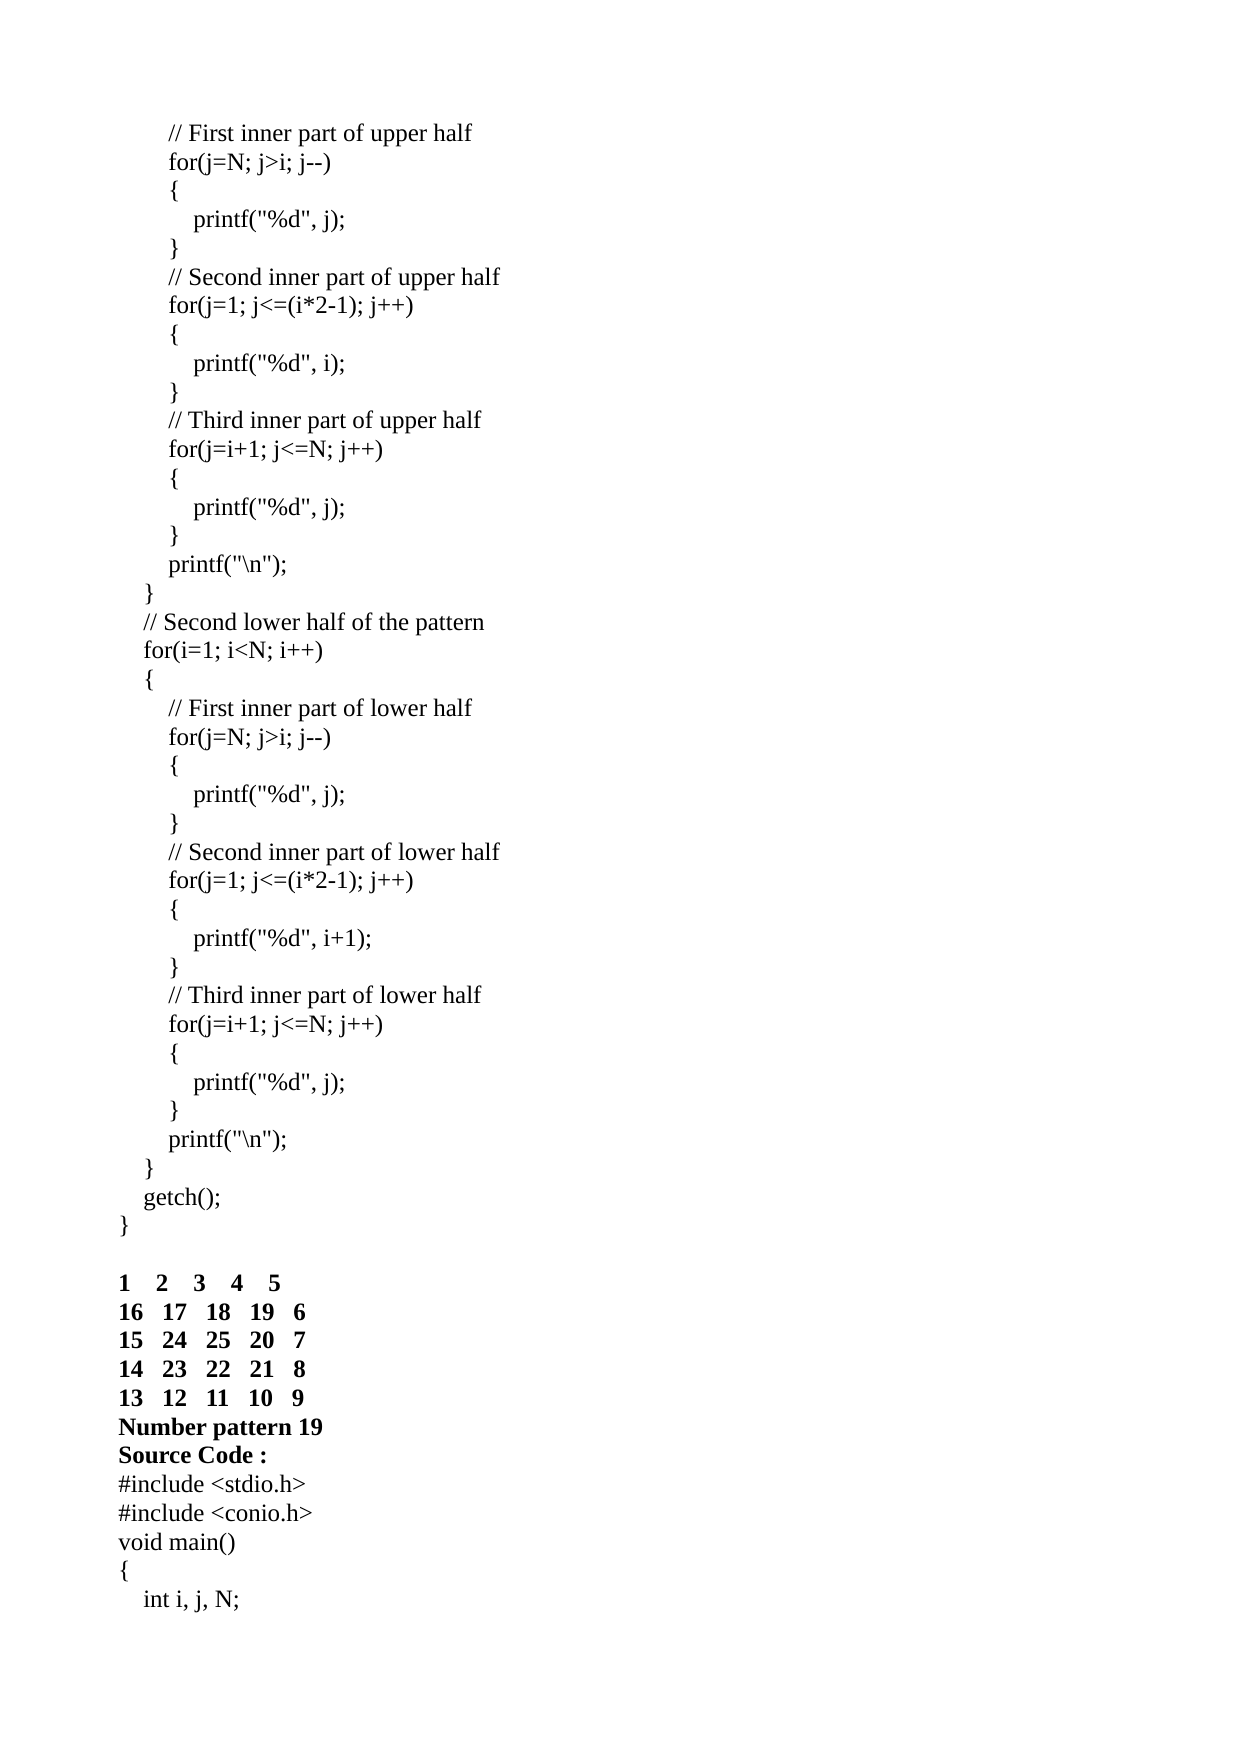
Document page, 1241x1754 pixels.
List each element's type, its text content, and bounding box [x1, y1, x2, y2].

text int i, j, N; [118, 1584, 1122, 1613]
text { [118, 1556, 1122, 1584]
text for(j=1; j<=(i*2-1); j++) [118, 866, 1122, 894]
text printf("\n"); [118, 549, 1122, 578]
text } [118, 377, 1122, 406]
text { [118, 1038, 1122, 1067]
text Number pattern 19 [118, 1412, 1122, 1441]
text for(j=N; j>i; j--) [118, 147, 1122, 176]
text } [118, 1153, 1122, 1182]
text // Second inner part of lower half [118, 837, 1122, 866]
text 15 24 25 20 7 [118, 1326, 1122, 1354]
text printf("%d", i+1); [118, 923, 1122, 952]
text 13 12 11 10 9 [118, 1383, 1122, 1412]
text } [118, 578, 1122, 607]
text } [118, 1211, 1122, 1239]
text printf("%d", j); [118, 204, 1122, 233]
text printf("%d", i); [118, 348, 1122, 377]
text { [118, 463, 1122, 492]
text } [118, 233, 1122, 262]
text { [118, 894, 1122, 923]
text // Third inner part of lower half [118, 981, 1122, 1009]
text for(j=1; j<=(i*2-1); j++) [118, 291, 1122, 319]
text } [118, 952, 1122, 981]
text // Second inner part of upper half [118, 262, 1122, 291]
text printf("%d", j); [118, 492, 1122, 521]
text // First inner part of upper half [118, 118, 1122, 147]
text for(j=i+1; j<=N; j++) [118, 1009, 1122, 1038]
text 16 17 18 19 6 [118, 1297, 1122, 1326]
text { [118, 319, 1122, 348]
text { [118, 751, 1122, 779]
text printf("\n"); [118, 1124, 1122, 1153]
text #include <stdio.h> [118, 1469, 1122, 1498]
text Source Code : [118, 1441, 1122, 1469]
text // First inner part of lower half [118, 693, 1122, 722]
text } [118, 808, 1122, 837]
text } [118, 1096, 1122, 1124]
text { [118, 664, 1122, 693]
text { [118, 176, 1122, 204]
text void main() [118, 1527, 1122, 1556]
text getch(); [118, 1182, 1122, 1211]
text // Second lower half of the pattern [118, 607, 1122, 636]
text 1 2 3 4 5 [118, 1268, 1122, 1297]
text for(i=1; i<N; i++) [118, 636, 1122, 664]
text for(j=i+1; j<=N; j++) [118, 434, 1122, 463]
text printf("%d", j); [118, 779, 1122, 808]
text printf("%d", j); [118, 1067, 1122, 1096]
text } [118, 521, 1122, 549]
text for(j=N; j>i; j--) [118, 722, 1122, 751]
text #include <conio.h> [118, 1498, 1122, 1527]
text 14 23 22 21 8 [118, 1354, 1122, 1383]
text // Third inner part of upper half [118, 406, 1122, 434]
